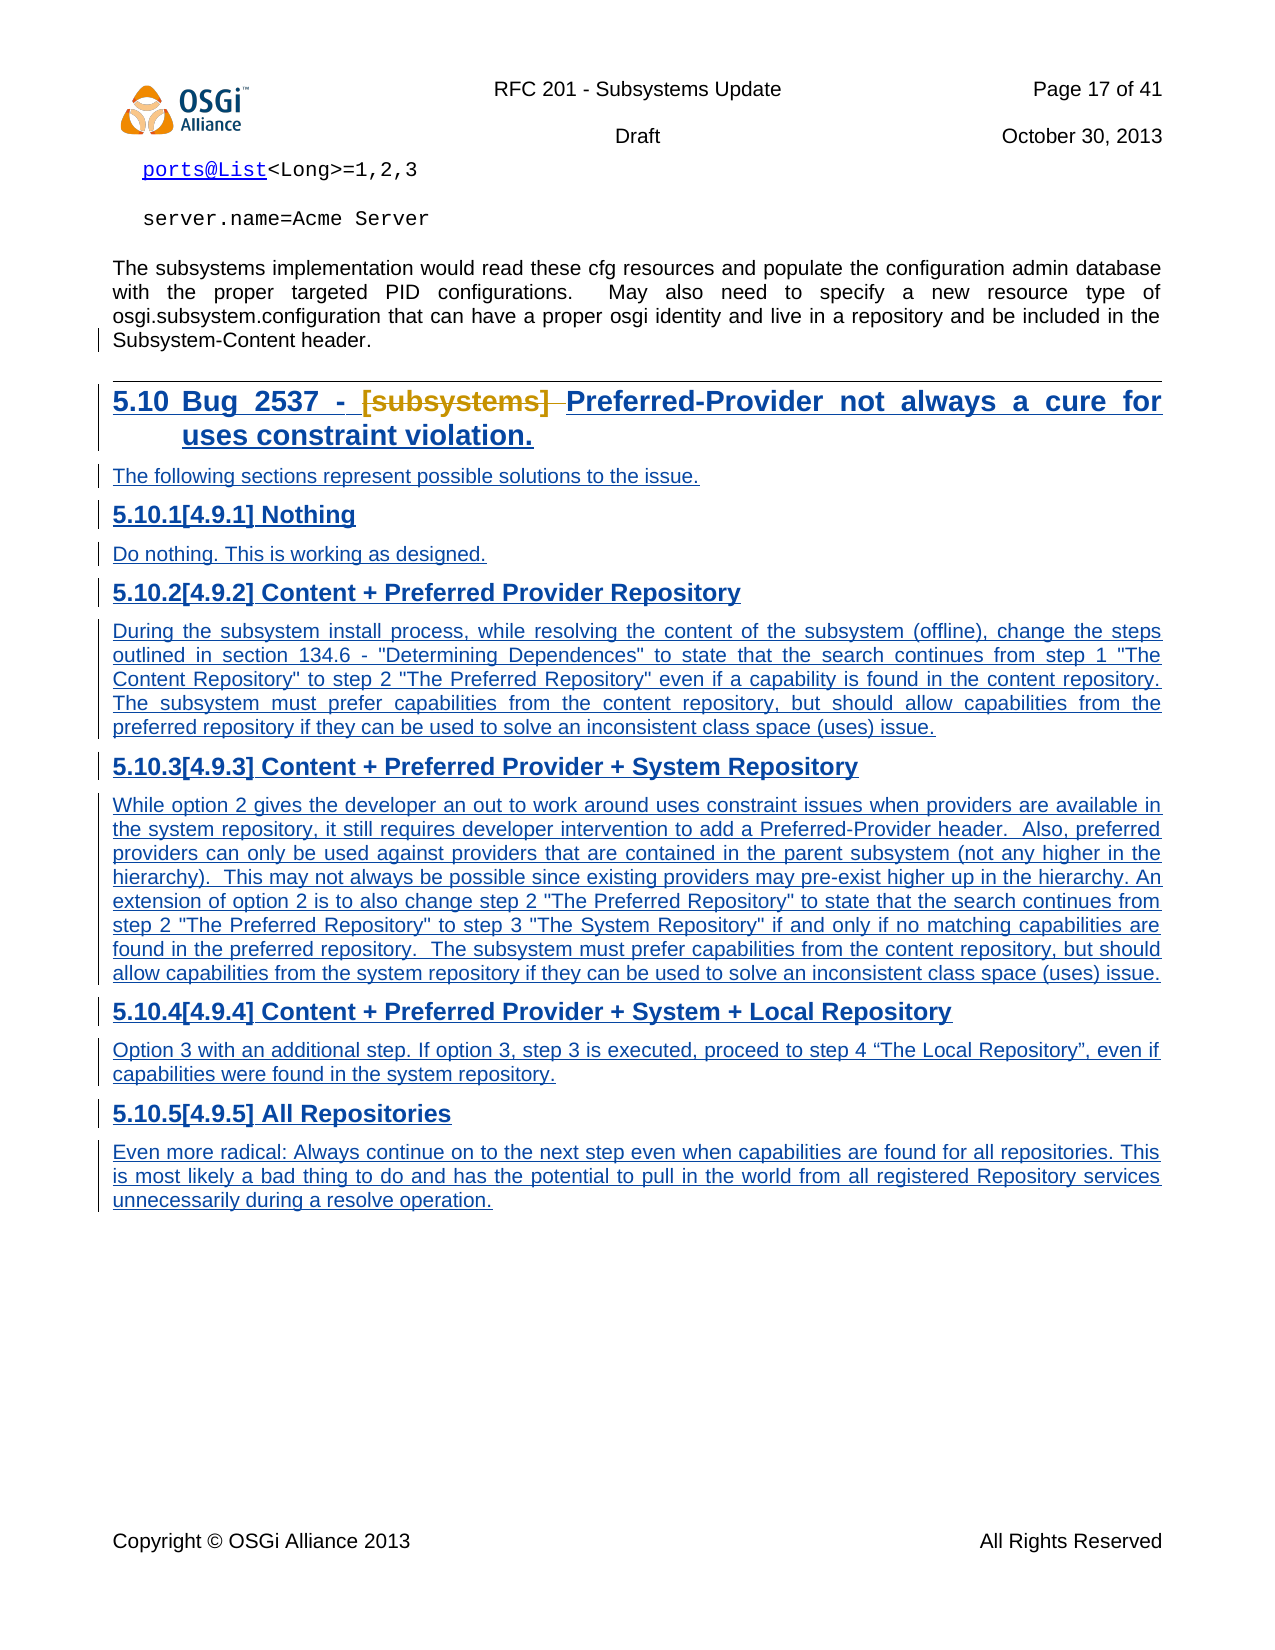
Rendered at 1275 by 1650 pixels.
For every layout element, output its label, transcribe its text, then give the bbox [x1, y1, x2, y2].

subtitle All Repositories [112, 1099, 1162, 1127]
text Do nothing. This is working as designed. [112, 542, 1162, 566]
subtitle Nothing [112, 500, 1162, 529]
text the system repository, it still requires developer intervention to add a Preferred-Provider header. Also, preferred [112, 815, 1162, 838]
subtitle Content + Preferred Provider + System + Local Repository [112, 997, 1162, 1026]
text The subsystems implementation would read these cfg resources and populate the configuration admin database with the proper targeted PID configurations. May also need to specify a new resource type of osgi.subsystem.configuration that can have a proper osgi identity and live in a repository and be included in the Subsystem-Content header. [112, 256, 1162, 352]
text Option 3 with an additional step. If option 3, step 3 is executed, proceed to step 4 “The Local Repository”, even if capabilities were found in the system repository. [112, 1038, 1162, 1086]
text allow capabilities from the system repository if they can be used to solve an inconsistent class space (uses) issue. [112, 959, 1162, 984]
text Even more radical: Always continue on to the next step even when capabilities are found for all repositories. This is most likely a bad thing to do and has the potential to pull in the world from all registered Repository services [112, 1140, 1162, 1185]
text providers can only be used against providers that are contained in the parent subsystem (not any higher in the [112, 839, 1162, 862]
subtitle Content + Preferred Provider Repository [112, 578, 1162, 607]
text preferred repository if they can be used to solve an inconsistent class space (uses) issue. [112, 713, 1162, 739]
subtitle Content + Preferred Provider + System Repository [112, 752, 1162, 780]
text ports@List<Long>=1,2,3 [142, 159, 1162, 183]
text During the subsystem install process, while resolving the content of the subsystem (offline), change the steps [112, 619, 1162, 640]
text unnecessarily during a resolve operation. [112, 1186, 1162, 1212]
picture [113, 78, 257, 142]
text server.name=Acme Server [142, 208, 1162, 231]
text outlined in section 134.6 - "Determining Dependences" to state that the search continues from step 1 "The [112, 641, 1162, 664]
text hierarchy). This may not always be possible since existing providers may pre-exist higher up in the hierarchy. An [112, 863, 1162, 886]
text The subsystem must prefer capabilities from the content repository, but should allow capabilities from the [112, 689, 1162, 712]
text Content Repository" to step 2 "The Preferred Repository" even if a capability is found in the content repository. [112, 665, 1162, 688]
subtitle Bug 2537 - Preferred-Provider not always a cure for uses constraint violation. [112, 382, 1162, 451]
text step 2 "The Preferred Repository" to step 3 "The System Repository" if and only if no matching capabilities are found in the preferred repository. The subsystem must prefer capabilities from the content repository, but should [112, 911, 1162, 958]
text extension of option 2 is to also change step 2 "The Preferred Repository" to state that the search continues from [112, 887, 1162, 910]
text The following sections represent possible solutions to the issue. [112, 464, 1162, 488]
text While option 2 gives the developer an out to work around uses constraint issues when providers are available in [112, 793, 1162, 814]
